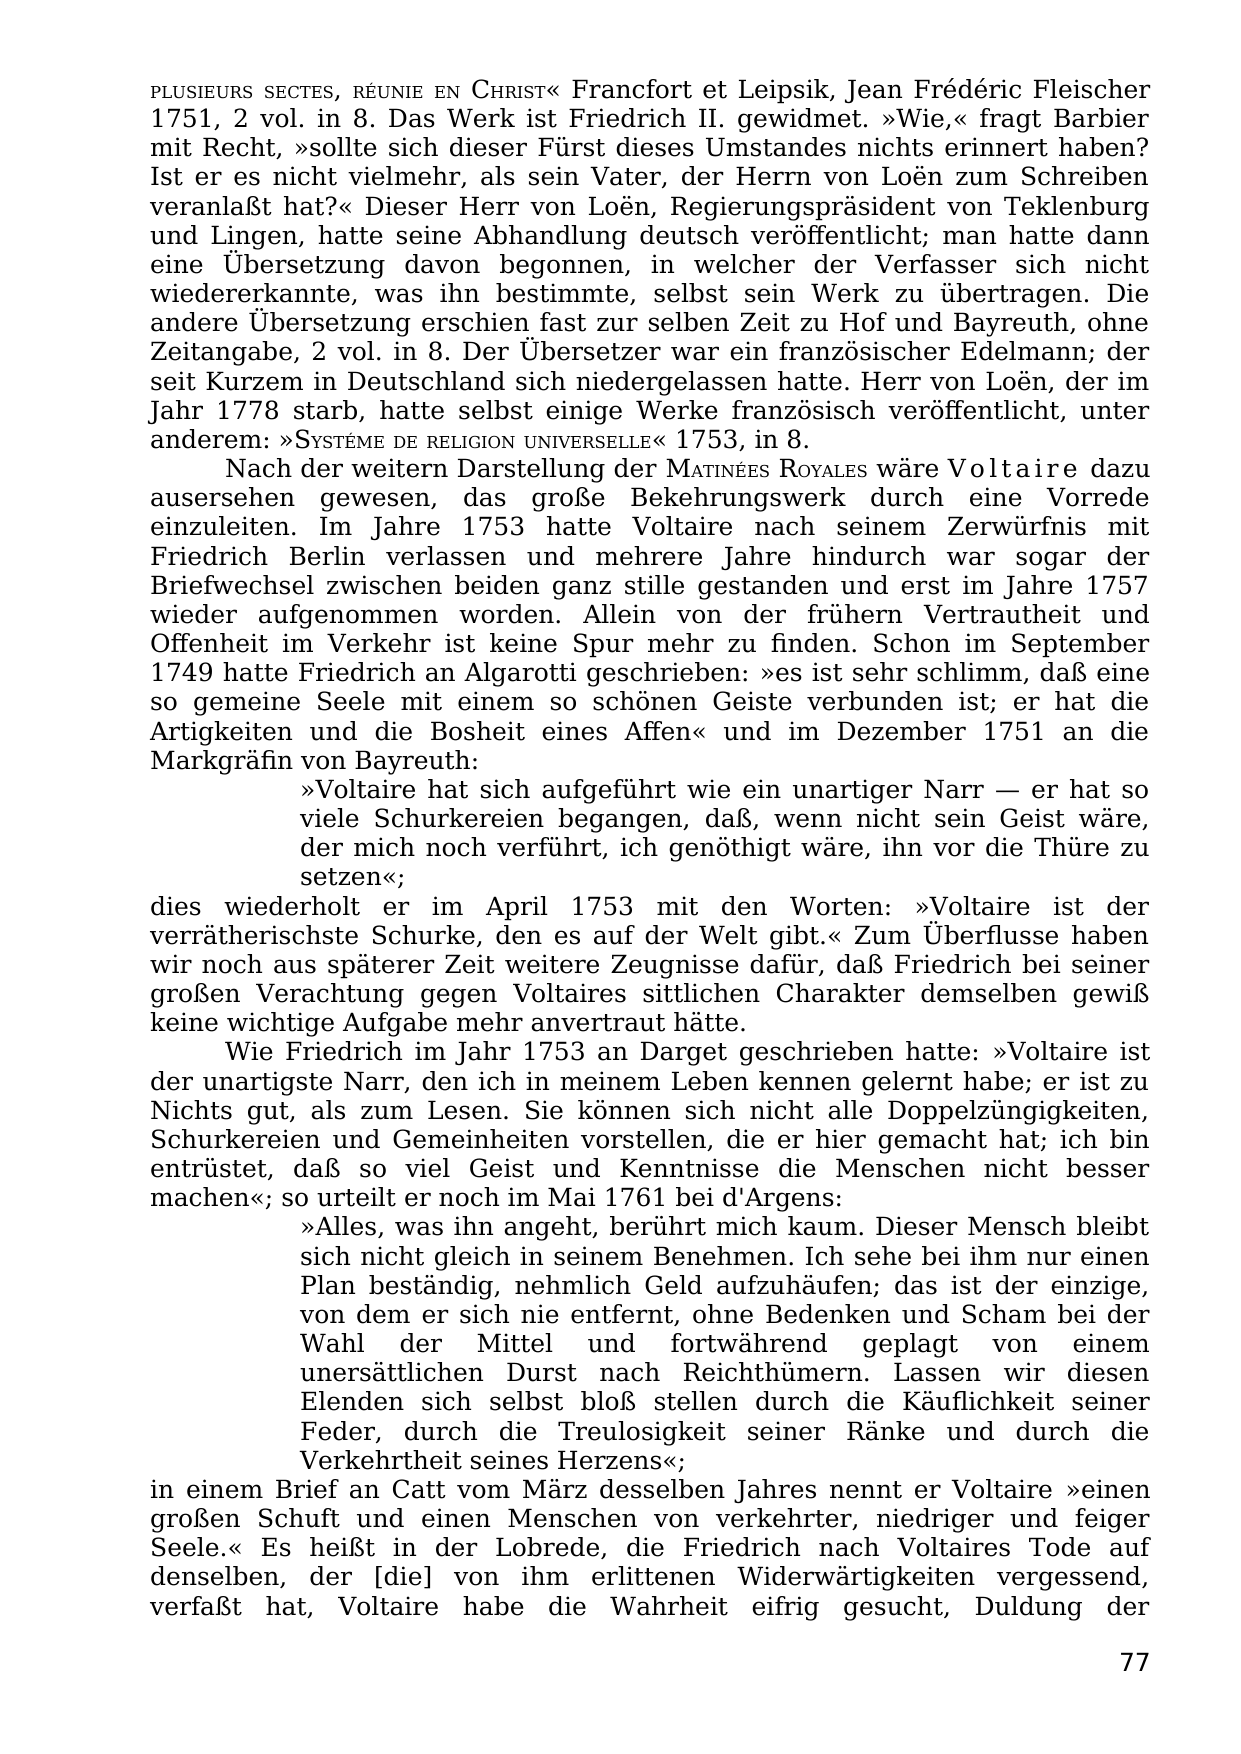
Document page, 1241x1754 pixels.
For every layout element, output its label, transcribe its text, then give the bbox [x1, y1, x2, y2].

text »Voltaire hat sich aufgeführt wie ein unartiger Narr — er hat so viele Schurkereien begangen, daß, wenn nicht sein Geist wäre, der mich noch verführt, ich genöthigt wäre, ihn vor die Thüre zu setzen«; [300, 775, 1151, 892]
text »Alles, was ihn angeht, berührt mich kaum. Dieser Mensch bleibt sich nicht gleich in seinem Benehmen. Ich sehe bei ihm nur einen Plan beständig, nehmlich Geld aufzuhäufen; das ist der einzige, von dem er sich nie entfernt, ohne Bedenken und Scham bei der Wahl der Mittel und fortwährend geplagt von einem unersättlichen Durst nach Reichthümern. Lassen wir diesen Elenden sich selbst bloß stellen durch die Käuflichkeit seiner Feder, durch die Treulosigkeit seiner Ränke und durch die Verkehrtheit seines Herzens«; [300, 1212, 1151, 1475]
text Wie Friedrich im Jahr 1753 an Darget geschrieben hatte: »Voltaire ist der unartigste Narr, den ich in meinem Leben kennen gelernt habe; er ist zu Nichts gut, als zum Lesen. Sie können sich nicht alle Doppelzüngigkeiten, Schurkereien und Gemeinheiten vorstellen, die er hier gemacht hat; ich bin entrüstet, daß so viel Geist und Kenntnisse die Menschen nicht besser machen«; so urteilt er noch im Mai 1761 bei d'Argens: [150, 1037, 1151, 1212]
text plusieurs sectes, réunie en Christ« Francfort et Leipsik, Jean Frédéric Fleischer 1751, 2 vol. in 8. Das Werk ist Friedrich II. gewidmet. »Wie,« fragt Barbier mit Recht, »sollte sich dieser Fürst dieses Umstandes nichts erinnert haben? Ist er es nicht vielmehr, als sein Vater, der Herrn von Loën zum Schreiben veranlaßt hat?« Dieser Herr von Loën, Regierungspräsident von Teklenburg und Lingen, hatte seine Abhandlung deutsch veröffentlicht; man hatte dann eine Übersetzung davon begonnen, in welcher der Verfasser sich nicht wiedererkannte, was ihn bestimmte, selbst sein Werk zu übertragen. Die andere Übersetzung erschien fast zur selben Zeit zu Hof und Bayreuth, ohne Zeitangabe, 2 vol. in 8. Der Übersetzer war ein französischer Edelmann; der seit Kurzem in Deutschland sich niedergelassen hatte. Herr von Loën, der im Jahr 1778 starb, hatte selbst einige Werke französisch veröffentlicht, unter anderem: »Systéme de religion universelle« 1753, in 8. [150, 75, 1151, 454]
text Nach der weitern Darstellung der Matinées Royales wäre Voltaire dazu ausersehen gewesen, das große Bekehrungswerk durch eine Vorrede einzuleiten. Im Jahre 1753 hatte Voltaire nach seinem Zerwürfnis mit Friedrich Berlin verlassen und mehrere Jahre hindurch war sogar der Briefwechsel zwischen beiden ganz stille gestanden und erst im Jahre 1757 wieder aufgenommen worden. Allein von der frühern Vertrautheit und Offenheit im Verkehr ist keine Spur mehr zu finden. Schon im September 1749 hatte Friedrich an Algarotti geschrieben: »es ist sehr schlimm, daß eine so gemeine Seele mit einem so schönen Geiste verbunden ist; er hat die Artigkeiten und die Bosheit eines Affen« und im Dezember 1751 an die Markgräfin von Bayreuth: [150, 454, 1151, 775]
text in einem Brief an Catt vom März desselben Jahres nennt er Voltaire »einen großen Schuft und einen Menschen von verkehrter, niedriger und feiger Seele.« Es heißt in der Lobrede, die Friedrich nach Voltaires Tode auf denselben, der [die] von ihm erlittenen Widerwärtigkeiten vergessend, verfaßt hat, Voltaire habe die Wahrheit eifrig gesucht, Duldung der [150, 1475, 1151, 1621]
text dies wiederholt er im April 1753 mit den Worten: »Voltaire ist der verrätherischste Schurke, den es auf der Welt gibt.« Zum Überflusse haben wir noch aus späterer Zeit weitere Zeugnisse dafür, daß Friedrich bei seiner großen Verachtung gegen Voltaires sittlichen Charakter demselben gewiß keine wichtige Aufgabe mehr anvertraut hätte. [150, 892, 1151, 1037]
